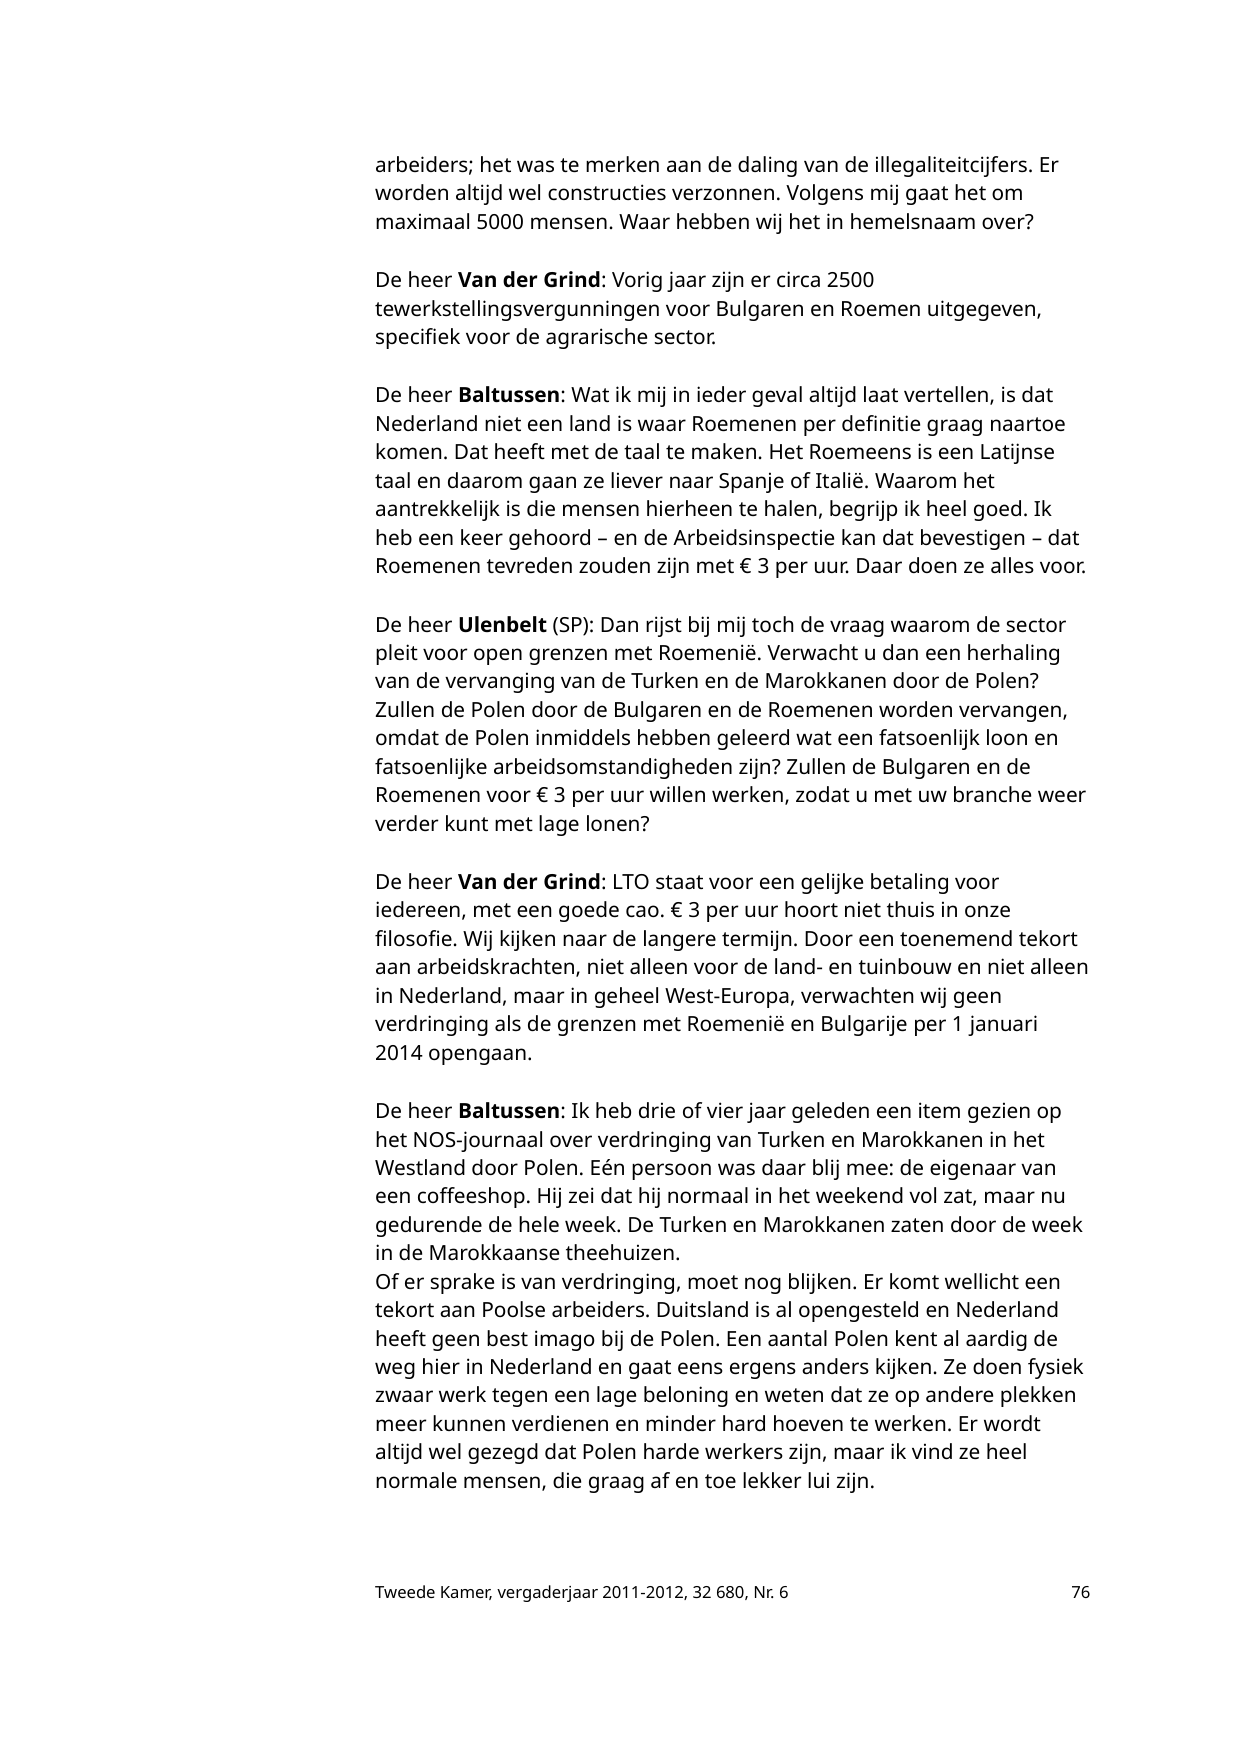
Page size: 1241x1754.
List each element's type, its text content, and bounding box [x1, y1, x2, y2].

text De heer Van der Grind: LTO staat voor een gelijke betaling voor iedereen, met een goede cao. € 3 per uur hoort niet thuis in onze filosofie. Wij kijken naar de langere termijn. Door een toenemend tekort aan arbeidskrachten, niet alleen voor de land- en tuinbouw en niet alleen in Nederland, maar in geheel West-Europa, verwachten wij geen verdringing als de grenzen met Roemenië en Bulgarije per 1 januari 2014 opengaan. [375, 867, 1090, 1066]
text arbeiders; het was te merken aan de daling van de illegaliteitcijfers. Er worden altijd wel constructies verzonnen. Volgens mij gaat het om maximaal 5000 mensen. Waar hebben wij het in hemelsnaam over? [375, 150, 1090, 235]
text De heer Baltussen: Wat ik mij in ieder geval altijd laat vertellen, is dat Nederland niet een land is waar Roemenen per definitie graag naartoe komen. Dat heeft met de taal te maken. Het Roemeens is een Latijnse taal en daarom gaan ze liever naar Spanje of Italië. Waarom het aantrekkelijk is die mensen hierheen te halen, begrijp ik heel goed. Ik heb een keer gehoord – en de Arbeidsinspectie kan dat bevestigen – dat Roemenen tevreden zouden zijn met € 3 per uur. Daar doen ze alles voor. [375, 381, 1090, 580]
text De heer Baltussen: Ik heb drie of vier jaar geleden een item gezien op het NOS-journaal over verdringing van Turken en Marokkanen in het Westland door Polen. Eén persoon was daar blij mee: de eigenaar van een coffeeshop. Hij zei dat hij normaal in het weekend vol zat, maar nu gedurende de hele week. De Turken en Marokkanen zaten door de week in de Marokkaanse theehuizen. [375, 1096, 1090, 1267]
text De heer Ulenbelt (SP): Dan rijst bij mij toch de vraag waarom de sector pleit voor open grenzen met Roemenië. Verwacht u dan een herhaling van de vervanging van de Turken en de Marokkanen door de Polen? Zullen de Polen door de Bulgaren en de Roemenen worden vervangen, omdat de Polen inmiddels hebben geleerd wat een fatsoenlijk loon en fatsoenlijke arbeidsomstandigheden zijn? Zullen de Bulgaren en de Roemenen voor € 3 per uur willen werken, zodat u met uw branche weer verder kunt met lage lonen? [375, 610, 1090, 837]
text De heer Van der Grind: Vorig jaar zijn er circa 2500 tewerkstellingsvergunningen voor Bulgaren en Roemen uitgegeven, specifiek voor de agrarische sector. [375, 265, 1090, 351]
text Of er sprake is van verdringing, moet nog blijken. Er komt wellicht een tekort aan Poolse arbeiders. Duitsland is al opengesteld en Nederland heeft geen best imago bij de Polen. Een aantal Polen kent al aardig de weg hier in Nederland en gaat eens ergens anders kijken. Ze doen fysiek zwaar werk tegen een lage beloning en weten dat ze op andere plekken meer kunnen verdienen en minder hard hoeven te werken. Er wordt altijd wel gezegd dat Polen harde werkers zijn, maar ik vind ze heel normale mensen, die graag af en toe lekker lui zijn. [375, 1267, 1090, 1494]
